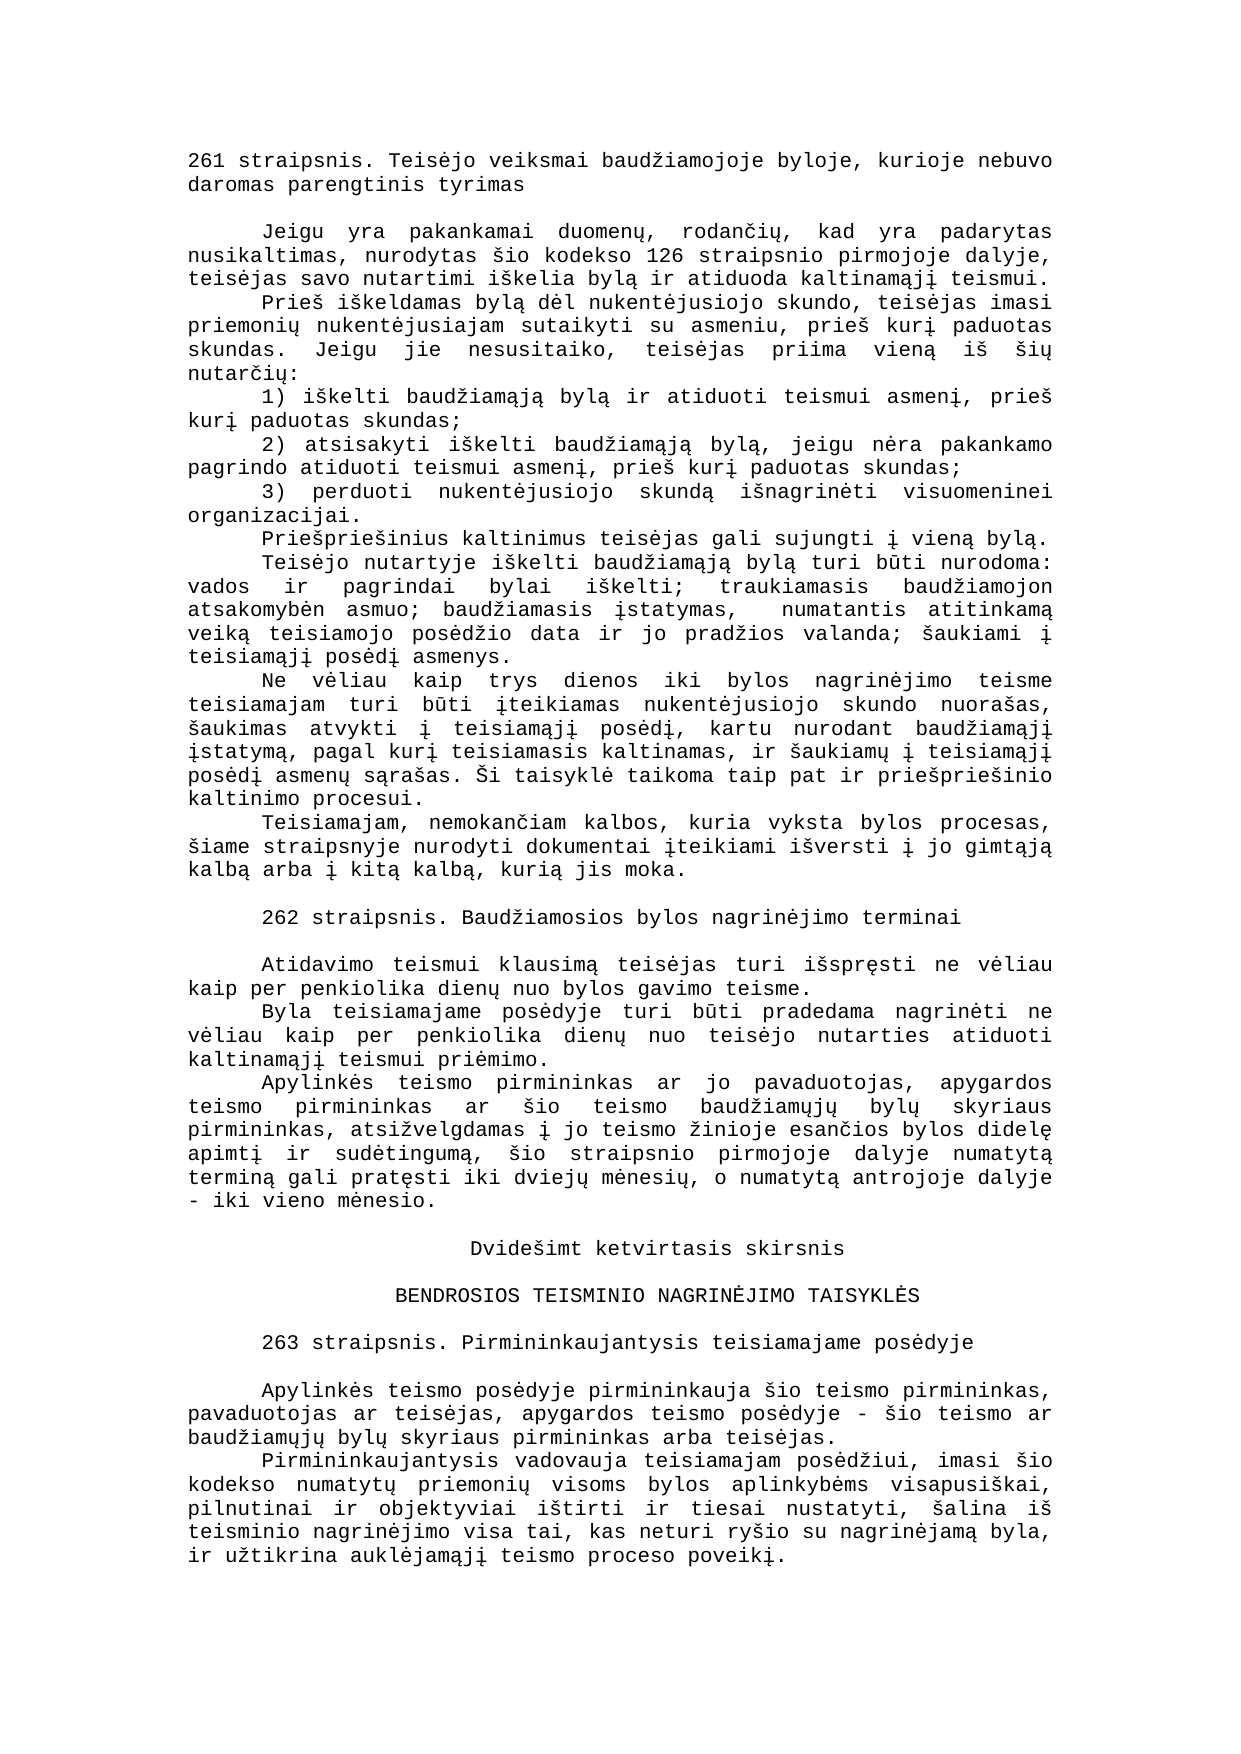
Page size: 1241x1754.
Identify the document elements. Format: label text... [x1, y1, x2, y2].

text Jeigu yra pakankamai duomenų, rodančių, kad yra padarytas nusikaltimas, nurodytas šio kodekso 126 straipsnio pirmojoje dalyje, teisėjas savo nutartimi iškelia bylą ir atiduoda kaltinamąjį teismui. [187, 221, 1053, 292]
text Teisiamajam, nemokančiam kalbos, kuria vyksta bylos procesas, šiame straipsnyje nurodyti dokumentai įteikiami išversti į jo gimtąją kalbą arba į kitą kalbą, kurią jis moka. [187, 812, 1053, 883]
text 1) iškelti baudžiamąją bylą ir atiduoti teismui asmenį, prieš kurį paduotas skundas; [187, 386, 1053, 434]
text Pirmininkaujantysis vadovauja teisiamajam posėdžiui, imasi šio kodekso numatytų priemonių visoms bylos aplinkybėms visapusiškai, pilnutinai ir objektyviai ištirti ir tiesai nustatyti, šalina iš teisminio nagrinėjimo visa tai, kas neturi ryšio su nagrinėjamą byla, ir užtikrina auklėjamąjį teismo proceso poveikį. [187, 1451, 1053, 1569]
text Apylinkės teismo pirmininkas ar jo pavaduotojas, apygardos teismo pirmininkas ar šio teismo baudžiamųjų bylų skyriaus pirmininkas, atsižvelgdamas į jo teismo žinioje esančios bylos didelę apimtį ir sudėtingumą, šio straipsnio pirmojoje dalyje numatytą terminą gali pratęsti iki dviejų mėnesių, o numatytą antrojoje dalyje - iki vieno mėnesio. [187, 1072, 1053, 1214]
text 263 straipsnis. Pirmininkaujantysis teisiamajame posėdyje [187, 1332, 1053, 1356]
text Apylinkės teismo posėdyje pirmininkauja šio teismo pirmininkas, pavaduotojas ar teisėjas, apygardos teismo posėdyje - šio teismo ar baudžiamųjų bylų skyriaus pirmininkas arba teisėjas. [187, 1379, 1053, 1451]
text Priešpriešinius kaltinimus teisėjas gali sujungti į vieną bylą. [187, 528, 1053, 552]
text 3) perduoti nukentėjusiojo skundą išnagrinėti visuomeninei organizacijai. [187, 481, 1053, 528]
text Atidavimo teismui klausimą teisėjas turi išspręsti ne vėliau kaip per penkiolika dienų nuo bylos gavimo teisme. [187, 954, 1053, 1001]
text Teisėjo nutartyje iškelti baudžiamąją bylą turi būti nurodoma: vados ir pagrindai bylai iškelti; traukiamasis baudžiamojon atsakomybėn asmuo; baudžiamasis įstatymas, numatantis atitinkamą veiką teisiamojo posėdžio data ir jo pradžios valanda; šaukiami į teisiamąjį posėdį asmenys. [187, 552, 1053, 670]
text Ne vėliau kaip trys dienos iki bylos nagrinėjimo teisme teisiamajam turi būti įteikiamas nukentėjusiojo skundo nuorašas, šaukimas atvykti į teisiamąjį posėdį, kartu nurodant baudžiamąjį įstatymą, pagal kurį teisiamasis kaltinamas, ir šaukiamų į teisiamąjį posėdį asmenų sąrašas. Ši taisyklė taikoma taip pat ir priešpriešinio kaltinimo procesui. [187, 670, 1053, 812]
text Dvidešimt ketvirtasis skirsnis [187, 1238, 1053, 1261]
text Byla teisiamajame posėdyje turi būti pradedama nagrinėti ne vėliau kaip per penkiolika dienų nuo teisėjo nutarties atiduoti kaltinamąjį teismui priėmimo. [187, 1001, 1053, 1072]
text 262 straipsnis. Baudžiamosios bylos nagrinėjimo terminai [187, 907, 1053, 930]
text 261 straipsnis. Teisėjo veiksmai baudžiamojoje byloje, kurioje nebuvo daromas parengtinis tyrimas [54, 150, 1053, 197]
text BENDROSIOS TEISMINIO NAGRINĖJIMO TAISYKLĖS [187, 1285, 1053, 1309]
text 2) atsisakyti iškelti baudžiamąją bylą, jeigu nėra pakankamo pagrindo atiduoti teismui asmenį, prieš kurį paduotas skundas; [187, 434, 1053, 481]
text Prieš iškeldamas bylą dėl nukentėjusiojo skundo, teisėjas imasi priemonių nukentėjusiajam sutaikyti su asmeniu, prieš kurį paduotas skundas. Jeigu jie nesusitaiko, teisėjas priima vieną iš šių nutarčių: [187, 292, 1053, 386]
